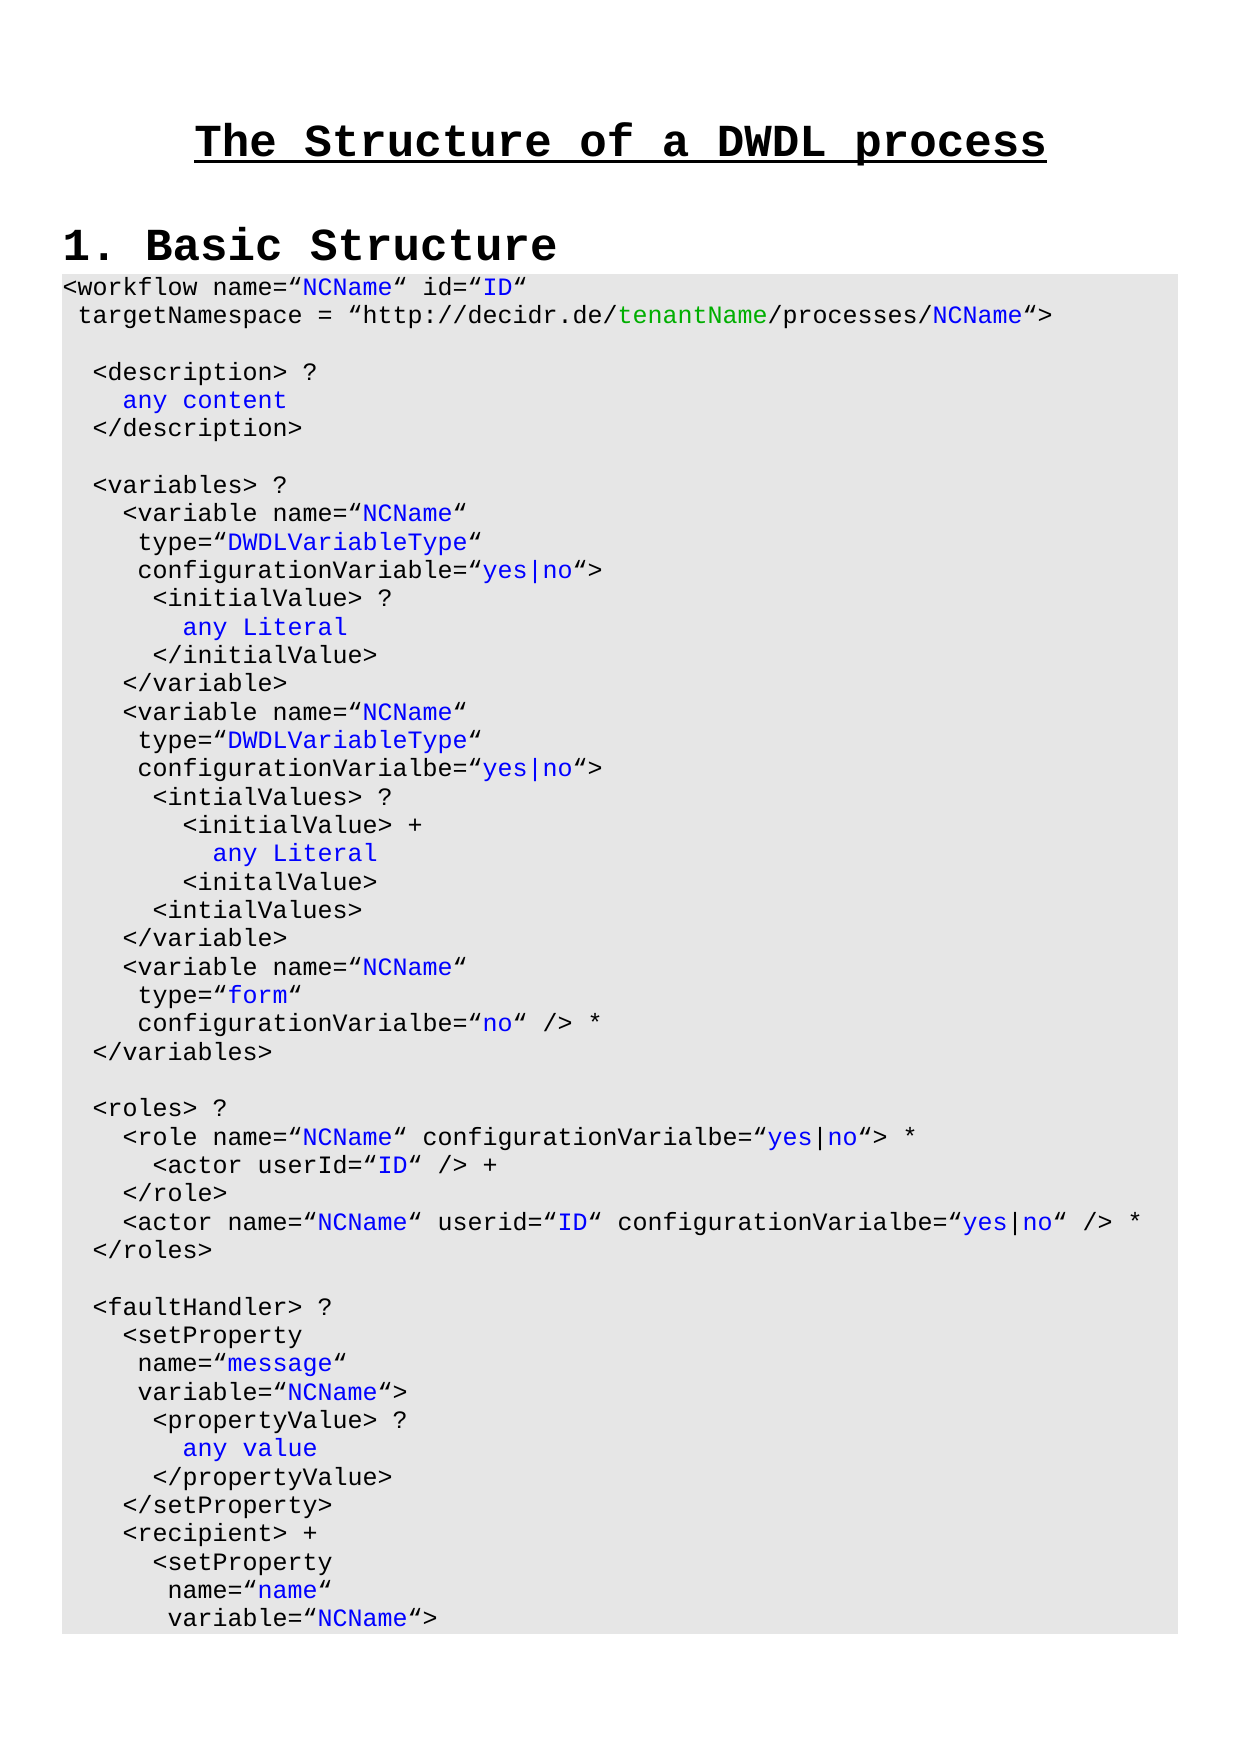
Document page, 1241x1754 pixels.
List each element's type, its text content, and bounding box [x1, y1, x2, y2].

text </role> [62, 1181, 1178, 1209]
text <workflow name=“NCName“ id=“ID“ [62, 274, 1178, 302]
text type=“form“ [62, 982, 1178, 1011]
text <variable name=“NCName“ [62, 699, 1178, 727]
text configurationVarialbe=“yes|no“> [62, 756, 1178, 784]
text type=“DWDLVariableType“ [62, 727, 1178, 756]
text <role name=“NCName“ configurationVarialbe=“yes|no“> * [62, 1124, 1178, 1152]
text <actor name=“NCName“ userid=“ID“ configurationVarialbe=“yes|no“ /> * [62, 1209, 1178, 1237]
text name=“message“ [62, 1351, 1178, 1379]
text any content [62, 387, 1178, 416]
text type=“DWDLVariableType“ [62, 529, 1178, 557]
text </initialValue> [62, 642, 1178, 671]
text <recipient> + [62, 1521, 1178, 1549]
text <setProperty [62, 1322, 1178, 1351]
text <description> ? [62, 359, 1178, 387]
text any Literal [62, 614, 1178, 642]
text variable=“NCName“> [62, 1606, 1178, 1634]
text </description> [62, 416, 1178, 444]
text any Literal [62, 841, 1178, 869]
text <initialValue> ? [62, 586, 1178, 614]
text <setProperty [62, 1549, 1178, 1577]
text targetNamespace = “http://decidr.de/tenantName/processes/NCName“> [62, 302, 1178, 331]
text configurationVariable=“yes|no“> [62, 557, 1178, 586]
text <variable name=“NCName“ [62, 501, 1178, 529]
text <actor userId=“ID“ /> + [62, 1152, 1178, 1181]
text </propertyValue> [62, 1464, 1178, 1492]
text configurationVarialbe=“no“ /> * [62, 1011, 1178, 1039]
text <variables> ? [62, 472, 1178, 501]
text <propertyValue> ? [62, 1407, 1178, 1436]
text variable=“NCName“> [62, 1379, 1178, 1407]
text <roles> ? [62, 1096, 1178, 1124]
text </variables> [62, 1039, 1178, 1067]
text The Structure of a DWDL process [62, 118, 1178, 170]
text </setProperty> [62, 1492, 1178, 1521]
text <variable name=“NCName“ [62, 954, 1178, 982]
text any value [62, 1436, 1178, 1464]
text <intialValues> [62, 897, 1178, 926]
text <initalValue> [62, 869, 1178, 897]
text </variable> [62, 926, 1178, 954]
text </roles> [62, 1237, 1178, 1266]
text 1. Basic Structure [62, 222, 1178, 274]
text <faultHandler> ? [62, 1294, 1178, 1322]
text name=“name“ [62, 1577, 1178, 1606]
text </variable> [62, 671, 1178, 699]
text <initialValue> + [62, 812, 1178, 841]
text <intialValues> ? [62, 784, 1178, 812]
